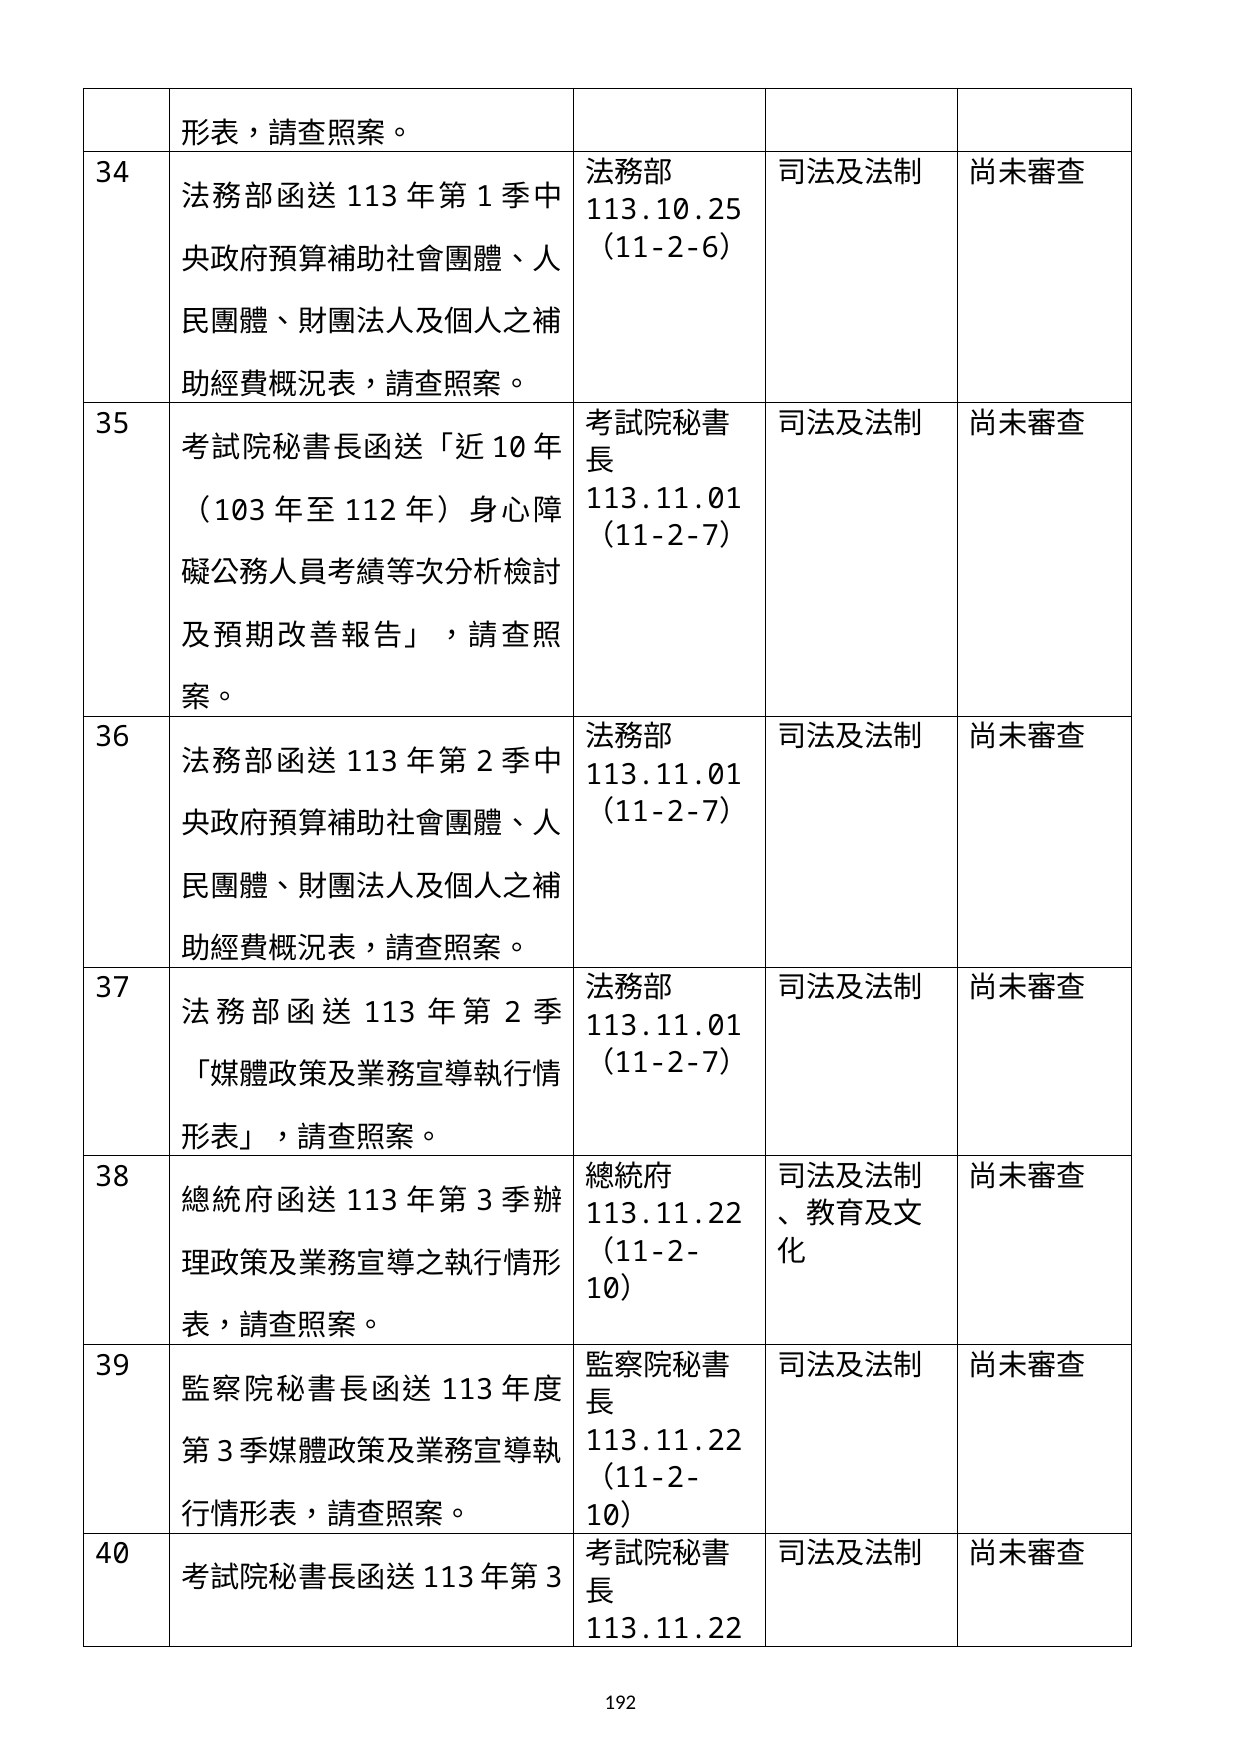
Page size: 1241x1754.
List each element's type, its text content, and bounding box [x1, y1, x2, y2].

table_cell 考試院秘書長 113.11.01 （11-2-7） [574, 403, 765, 716]
table_cell 司法及法制 [766, 1534, 957, 1646]
table_cell 40 [84, 1534, 169, 1646]
table_cell [766, 89, 957, 151]
table_cell 司法及法制 [766, 968, 957, 1155]
table_cell 尚未審查 [958, 1345, 1131, 1532]
table_cell 尚未審查 [958, 717, 1131, 967]
table_cell 尚未審查 [958, 968, 1131, 1155]
table_cell 39 [84, 1345, 169, 1532]
table_cell 司法及法制 [766, 403, 957, 716]
table_cell 35 [84, 403, 169, 716]
table_cell 司法及法制 [766, 1345, 957, 1532]
table_cell 監察院秘書長 113.11.22 （11-2-10） [574, 1345, 765, 1532]
table_cell 尚未審查 [958, 1534, 1131, 1646]
table_cell 法務部 113.10.25 （11-2-6） [574, 152, 765, 402]
table_cell 法務部函送113年第2季「媒體政策及業務宣導執行情形表」，請查照案。 [170, 968, 573, 1155]
table_cell 法務部 113.11.01 （11-2-7） [574, 717, 765, 967]
table_cell 司法及法制、教育及文化 [766, 1156, 957, 1344]
table_cell 36 [84, 717, 169, 967]
table_cell 尚未審查 [958, 152, 1131, 402]
table_cell 34 [84, 152, 169, 402]
table_cell 總統府函送113年第3季辦理政策及業務宣導之執行情形表，請查照案。 [170, 1156, 573, 1344]
table_cell 考試院秘書長函送113年第3 [170, 1534, 573, 1646]
table_cell 考試院秘書長函送「近10年（103年至112年）身心障礙公務人員考績等次分析檢討及預期改善報告」，請查照案。 [170, 403, 573, 716]
table_cell 法務部函送113年第2季中央政府預算補助社會團體、人民團體、財團法人及個人之補助經費概況表，請查照案。 [170, 717, 573, 967]
table_cell 尚未審查 [958, 1156, 1131, 1344]
table_cell 法務部函送113年第1季中央政府預算補助社會團體、人民團體、財團法人及個人之補助經費概況表，請查照案。 [170, 152, 573, 402]
table_cell 尚未審查 [958, 403, 1131, 716]
table_cell [574, 89, 765, 151]
table_cell 監察院秘書長函送113年度第3季媒體政策及業務宣導執行情形表，請查照案。 [170, 1345, 573, 1532]
table_cell 總統府 113.11.22 （11-2-10） [574, 1156, 765, 1344]
table_cell 38 [84, 1156, 169, 1344]
table_cell [958, 89, 1131, 151]
table_cell 37 [84, 968, 169, 1155]
table_cell [84, 89, 169, 151]
table_cell 司法及法制 [766, 717, 957, 967]
table_cell 司法及法制 [766, 152, 957, 402]
table_cell 考試院秘書長 113.11.22 [574, 1534, 765, 1646]
table_cell 形表，請查照案。 [170, 89, 573, 151]
table_cell 法務部 113.11.01 （11-2-7） [574, 968, 765, 1155]
